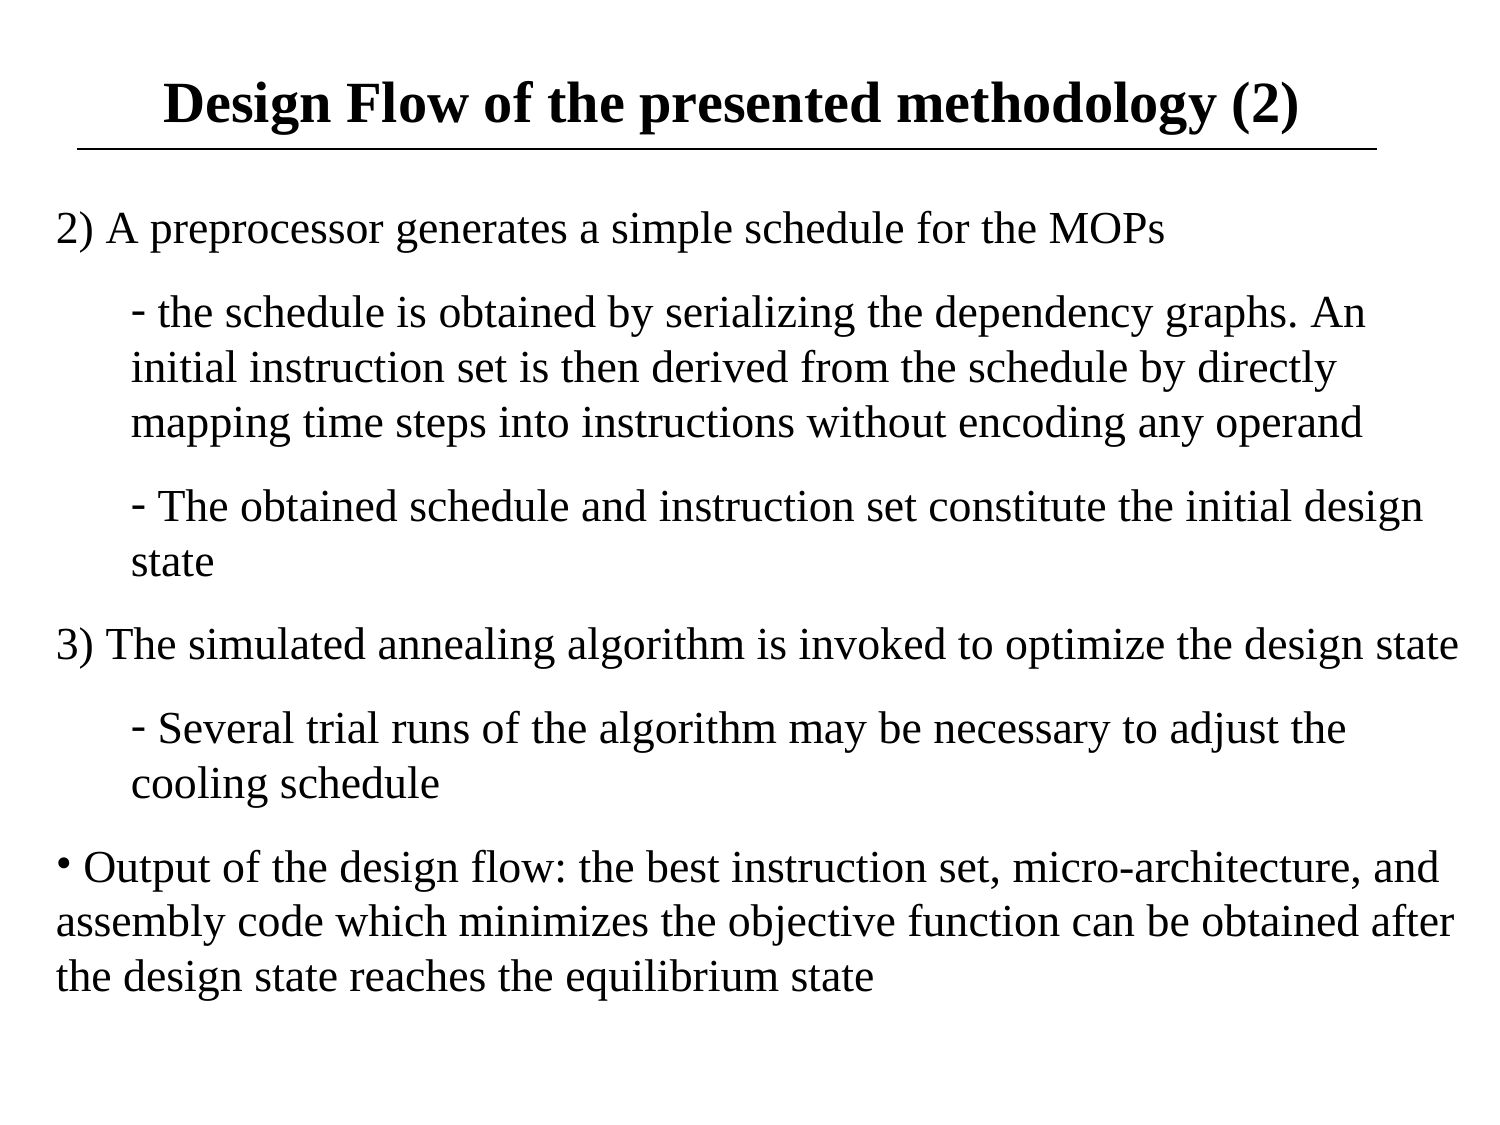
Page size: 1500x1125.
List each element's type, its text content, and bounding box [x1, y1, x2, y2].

title Design Flow of the presented methodology (2) [112, 54, 1353, 144]
text_box 2) A preprocessor generates a simple schedule for the MOPs the schedule is obtained by serializing the dependency graphs. An initial instruction set is then derived from the schedule by directly mapping time steps into instructions without encoding any operand The obtained schedule and instruction set constitute the initial design state 3) The simulated annealing algorithm is invoked to optimize the design state Several trial runs of the algorithm may be necessary to adjust the cooling schedule Output of the design flow: the best instruction set, micro-architecture, and assembly code which minimizes the objective function can be obtained after the design state reaches the equilibrium state [41, 196, 1500, 1003]
